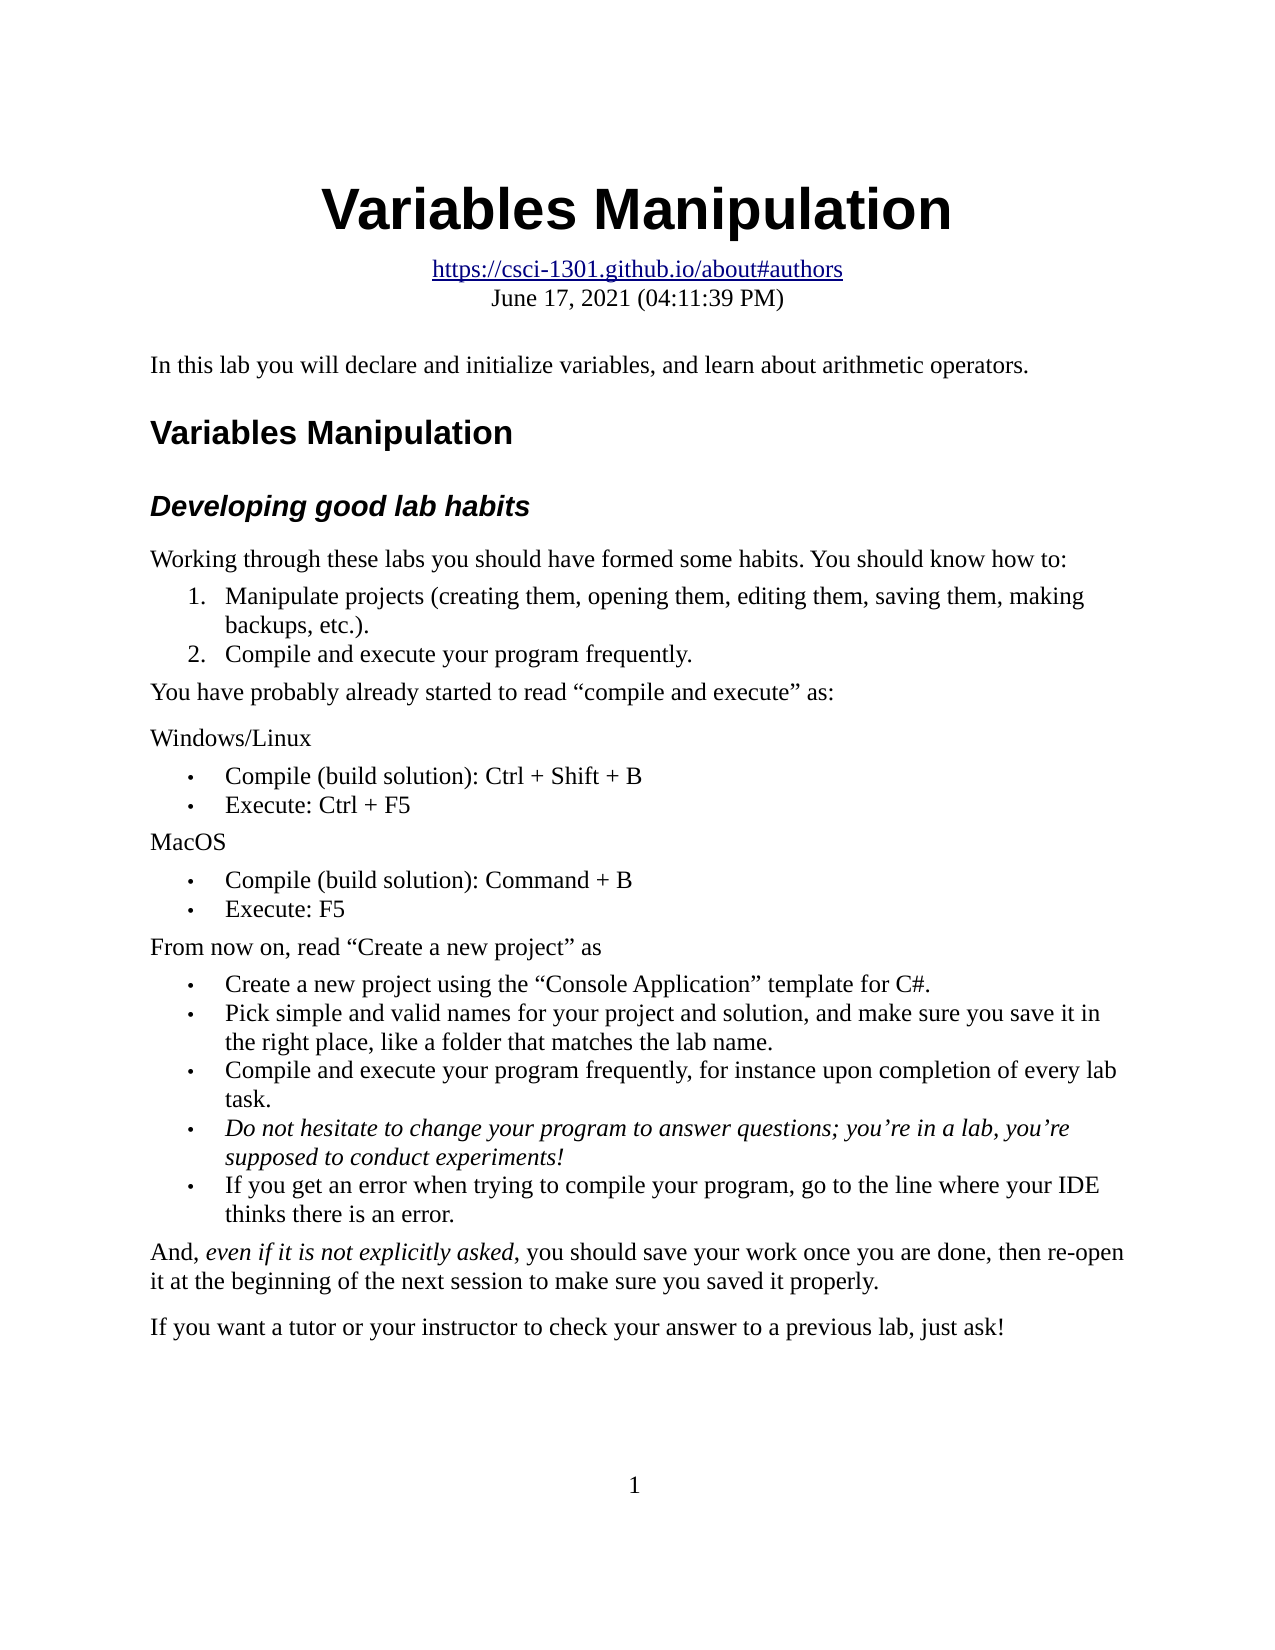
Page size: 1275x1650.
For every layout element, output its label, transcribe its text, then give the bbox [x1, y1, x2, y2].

text June 17, 2021 (04:11:39 PM) [150, 283, 1125, 312]
text Working through these labs you should have formed some habits. You should know how to: [150, 544, 1125, 572]
text You have probably already started to read “compile and execute” as: [150, 677, 1125, 705]
title Variables Manipulation [150, 175, 1125, 242]
list Do not hesitate to change your program to answer questions; you’re in a lab, you’re supposed to conduct experiments! [187, 1113, 1125, 1171]
list Pick simple and valid names for your project and solution, and make sure you save it in the right place, like a folder that matches the lab name. [187, 998, 1125, 1056]
text If you want a tutor or your instructor to check your answer to a previous lab, just ask! [150, 1312, 1125, 1341]
list Execute: Ctrl + F5 [187, 790, 1125, 818]
list Compile (build solution): Ctrl + Shift + B [187, 761, 1125, 790]
list Execute: F5 [187, 894, 1125, 923]
list Compile (build solution): Command + B [187, 865, 1125, 894]
list Compile and execute your program frequently. [187, 639, 1125, 668]
text From now on, read “Create a new project” as [150, 932, 1125, 960]
list Create a new project using the “Console Application” template for C#. [187, 969, 1125, 998]
subtitle Developing good lab habits [150, 489, 1125, 522]
text https://csci-1301.github.io/about#authors [150, 254, 1125, 283]
text Windows/Linux [150, 723, 1125, 752]
text In this lab you will declare and initialize variables, and learn about arithmetic operators. [150, 350, 1125, 378]
list Manipulate projects (creating them, opening them, editing them, saving them, making backups, etc.). [187, 581, 1125, 639]
text And, even if it is not explicitly asked, you should save your work once you are done, then re-open it at the beginning of the next session to make sure you saved it properly. [150, 1237, 1125, 1294]
list Compile and execute your program frequently, for instance upon completion of every lab task. [187, 1056, 1125, 1113]
text MacOS [150, 827, 1125, 856]
list If you get an error when trying to compile your program, go to the line where your IDE thinks there is an error. [187, 1171, 1125, 1228]
subtitle Variables Manipulation [150, 412, 1125, 451]
